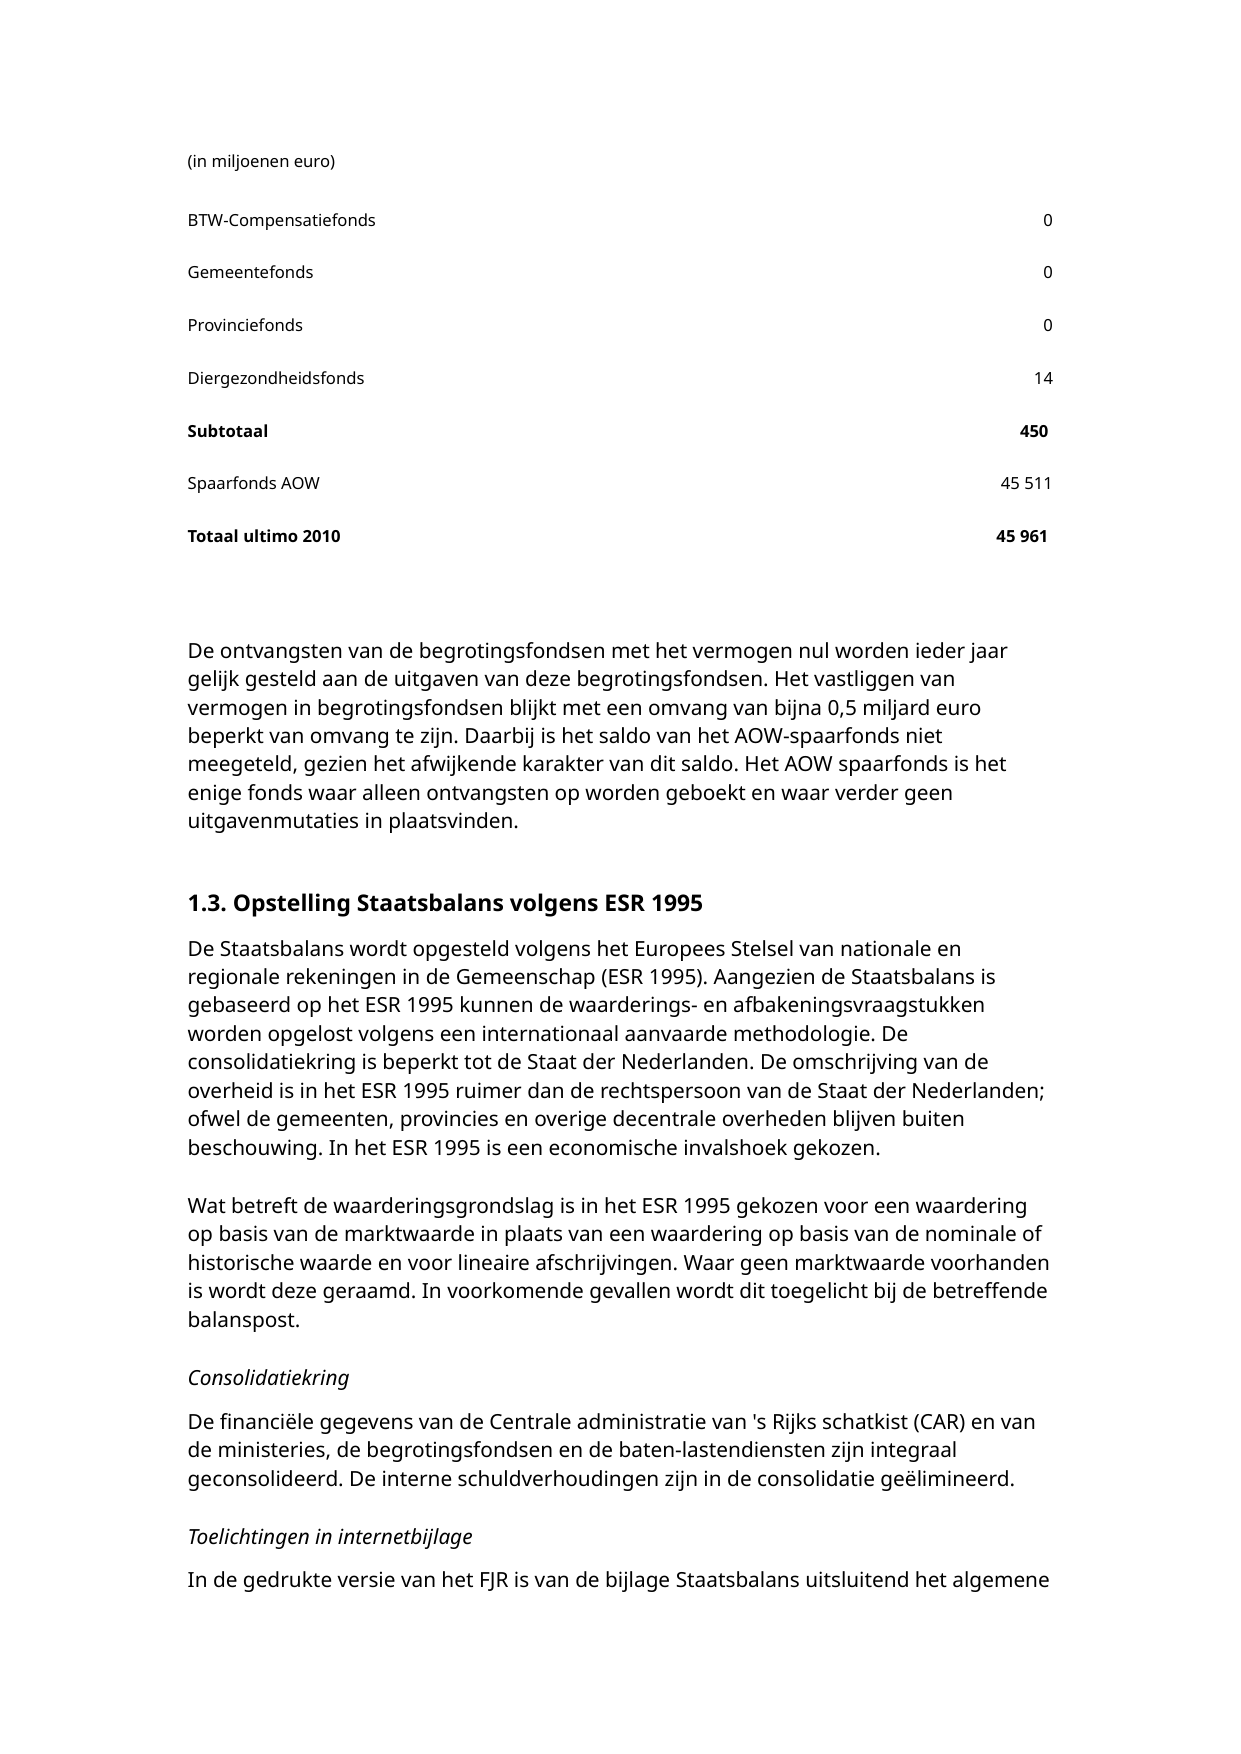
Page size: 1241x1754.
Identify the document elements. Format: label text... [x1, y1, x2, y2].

text De financiële gegevens van de Centrale administratie van 's Rijks schatkist (CAR) en van de ministeries, de begrotingsfondsen en de baten-lastendiensten zijn integraal geconsolideerd. De interne schuldverhoudingen zijn in de consolidatie geëlimineerd. [187, 1407, 1053, 1492]
table_cell 450 [880, 419, 1053, 472]
text Consolidatiekring [187, 1363, 1053, 1392]
table_cell 14 [880, 367, 1053, 419]
text De ontvangsten van de begrotingsfondsen met het vermogen nul worden ieder jaar gelijk gesteld aan de uitgaven van deze begrotingsfondsen. Het vastliggen van vermogen in begrotingsfondsen blijkt met een omvang van bijna 0,5 miljard euro beperkt van omvang te zijn. Daarbij is het saldo van het AOW-spaarfonds niet meegeteld, gezien het afwijkende karakter van dit saldo. Het AOW spaarfonds is het enige fonds waar alleen ontvangsten op worden geboekt en waar verder geen uitgavenmutaties in plaatsvinden. [187, 636, 1053, 835]
text De Staatsbalans wordt opgesteld volgens het Europees Stelsel van nationale en regionale rekeningen in de Gemeenschap (ESR 1995). Aangezien de Staatsbalans is gebaseerd op het ESR 1995 kunnen de waarderings- en afbakeningsvraagstukken worden opgelost volgens een internationaal aanvaarde methodologie. De consolidatiekring is beperkt tot de Staat der Nederlanden. De omschrijving van de overheid is in het ESR 1995 ruimer dan de rechtspersoon van de Staat der Nederlanden; ofwel de gemeenten, provincies en overige decentrale overheden blijven buiten beschouwing. In het ESR 1995 is een economische invalshoek gekozen. [187, 934, 1053, 1161]
table_cell Totaal ultimo 2010 [188, 525, 879, 577]
text Wat betreft de waarderingsgrondslag is in het ESR 1995 gekozen voor een waardering op basis van de marktwaarde in plaats van een waardering op basis van de nominale of historische waarde en voor lineaire afschrijvingen. Waar geen marktwaarde voorhanden is wordt deze geraamd. In voorkomende gevallen wordt dit toegelicht bij de betreffende balanspost. [187, 1191, 1053, 1333]
text Toelichtingen in internetbijlage [187, 1522, 1053, 1551]
table_cell Subtotaal [188, 419, 879, 472]
table_cell 0 [880, 261, 1053, 314]
text In de gedrukte versie van het FJR is van de bijlage Staatsbalans uitsluitend het algemene [187, 1566, 1053, 1594]
table_cell 45 511 [880, 472, 1053, 525]
table_cell 45 961 [880, 525, 1053, 577]
subtitle 1.3. Opstelling Staatsbalans volgens ESR 1995 [187, 887, 1053, 919]
table_cell 0 [880, 209, 1053, 261]
table_cell Spaarfonds AOW [188, 472, 879, 525]
table_cell 0 [880, 314, 1053, 367]
table_header (in miljoenen euro) [188, 150, 879, 208]
table_header [880, 150, 1053, 208]
table_cell BTW-Compensatiefonds [188, 209, 879, 261]
table_cell Diergezondheidsfonds [188, 367, 879, 419]
table_cell Gemeentefonds [188, 261, 879, 314]
table_cell Provinciefonds [188, 314, 879, 367]
